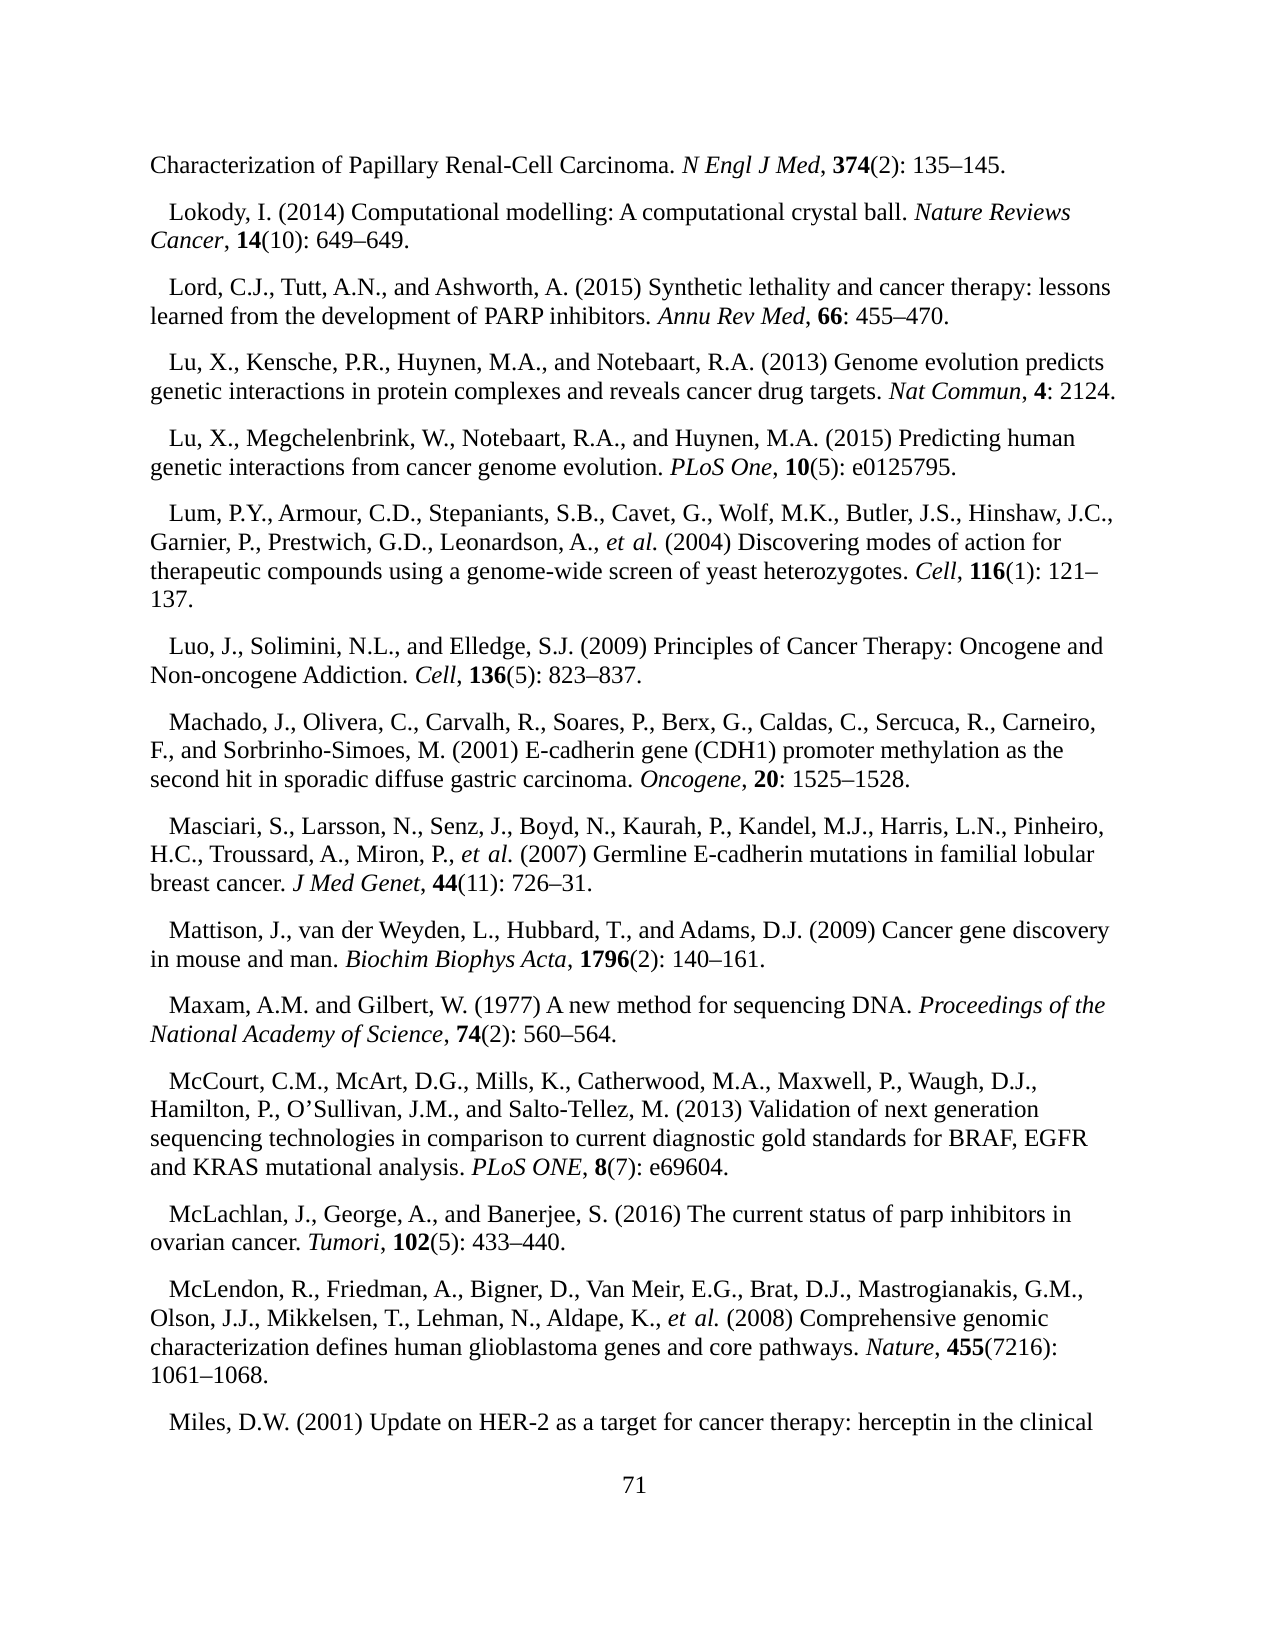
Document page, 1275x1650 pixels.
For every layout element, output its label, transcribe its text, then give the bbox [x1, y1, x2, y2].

text McLachlan, J., George, A., and Banerjee, S. (2016) The current status of parp inhibitors in ovarian cancer. Tumori, 102(5): 433–440. [150, 1199, 1125, 1256]
text Machado, J., Olivera, C., Carvalh, R., Soares, P., Berx, G., Caldas, C., Sercuca, R., Carneiro, F., and Sorbrinho-Simoes, M. (2001) E-cadherin gene (CDH1) promoter methylation as the second hit in sporadic diffuse gastric carcinoma. Oncogene, 20: 1525–1528. [150, 707, 1125, 793]
text Characterization of Papillary Renal-Cell Carcinoma. N Engl J Med, 374(2): 135–145. [150, 150, 1125, 179]
text Lu, X., Megchelenbrink, W., Notebaart, R.A., and Huynen, M.A. (2015) Predicting human genetic interactions from cancer genome evolution. PLoS One, 10(5): e0125795. [150, 423, 1125, 480]
text Mattison, J., van der Weyden, L., Hubbard, T., and Adams, D.J. (2009) Cancer gene discovery in mouse and man. Biochim Biophys Acta, 1796(2): 140–161. [150, 915, 1125, 972]
text Maxam, A.M. and Gilbert, W. (1977) A new method for sequencing DNA. Proceedings of the National Academy of Science, 74(2): 560–564. [150, 990, 1125, 1048]
text Lum, P.Y., Armour, C.D., Stepaniants, S.B., Cavet, G., Wolf, M.K., Butler, J.S., Hinshaw, J.C., Garnier, P., Prestwich, G.D., Leonardson, A., et al. (2004) Discovering modes of action for therapeutic compounds using a genome-wide screen of yeast heterozygotes. Cell, 116(1): 121–137. [150, 498, 1125, 613]
text Miles, D.W. (2001) Update on HER-2 as a target for cancer therapy: herceptin in the clinical [150, 1407, 1125, 1436]
text Lord, C.J., Tutt, A.N., and Ashworth, A. (2015) Synthetic lethality and cancer therapy: lessons learned from the development of PARP inhibitors. Annu Rev Med, 66: 455–470. [150, 272, 1125, 329]
text Masciari, S., Larsson, N., Senz, J., Boyd, N., Kaurah, P., Kandel, M.J., Harris, L.N., Pinheiro, H.C., Troussard, A., Miron, P., et al. (2007) Germline E-cadherin mutations in familial lobular breast cancer. J Med Genet, 44(11): 726–31. [150, 811, 1125, 897]
text McLendon, R., Friedman, A., Bigner, D., Van Meir, E.G., Brat, D.J., Mastrogianakis, G.M., Olson, J.J., Mikkelsen, T., Lehman, N., Aldape, K., et al. (2008) Comprehensive genomic characterization defines human glioblastoma genes and core pathways. Nature, 455(7216): 1061–1068. [150, 1274, 1125, 1389]
text McCourt, C.M., McArt, D.G., Mills, K., Catherwood, M.A., Maxwell, P., Waugh, D.J., Hamilton, P., O’Sullivan, J.M., and Salto-Tellez, M. (2013) Validation of next generation sequencing technologies in comparison to current diagnostic gold standards for BRAF, EGFR and KRAS mutational analysis. PLoS ONE, 8(7): e69604. [150, 1066, 1125, 1181]
text Lu, X., Kensche, P.R., Huynen, M.A., and Notebaart, R.A. (2013) Genome evolution predicts genetic interactions in protein complexes and reveals cancer drug targets. Nat Commun, 4: 2124. [150, 347, 1125, 405]
text Luo, J., Solimini, N.L., and Elledge, S.J. (2009) Principles of Cancer Therapy: Oncogene and Non-oncogene Addiction. Cell, 136(5): 823–837. [150, 631, 1125, 689]
text Lokody, I. (2014) Computational modelling: A computational crystal ball. Nature Reviews Cancer, 14(10): 649–649. [150, 197, 1125, 254]
